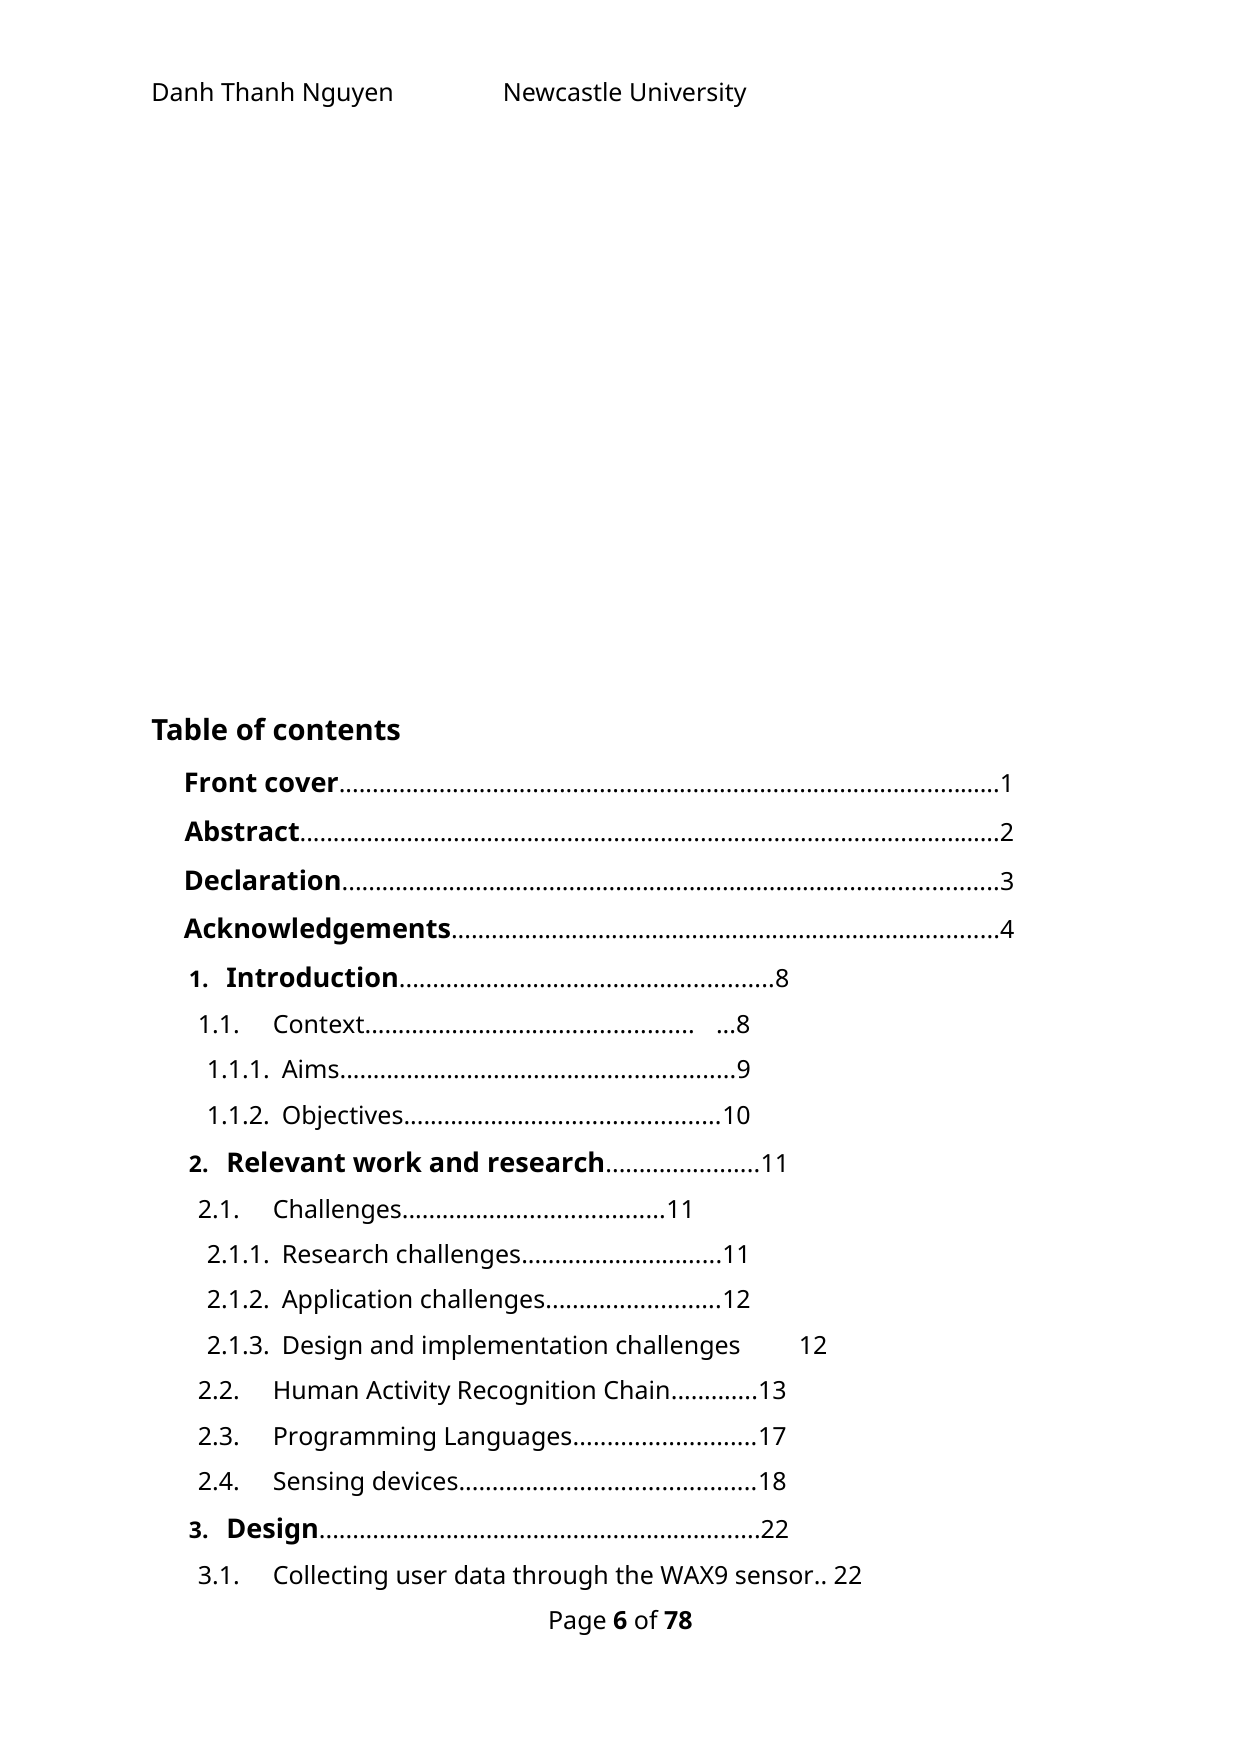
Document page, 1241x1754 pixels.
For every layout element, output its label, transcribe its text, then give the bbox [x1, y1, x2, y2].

list Design 22 [189, 1509, 1089, 1546]
list Sensing devices 18 [198, 1464, 1089, 1498]
list Relevant work and research 11 [189, 1143, 1089, 1180]
text Table of contents [151, 709, 1089, 748]
list Collecting user data through the WAX9 sensor.. 22 [198, 1558, 1089, 1592]
list Research challenges 11 [207, 1237, 1089, 1271]
list Challenges 11 [198, 1191, 1089, 1225]
list Context ...8 [198, 1007, 1089, 1041]
list Aims 9 [207, 1052, 1089, 1086]
list Application challenges 12 [207, 1282, 1089, 1316]
list Design and implementation challenges 12 [207, 1328, 1089, 1362]
text Abstract …...2 [151, 812, 1089, 849]
text Acknowledgements 4 [151, 910, 1089, 947]
text Front cover …...1 [151, 763, 1089, 800]
list Introduction 8 [189, 958, 1089, 995]
text Declaration 3 [151, 861, 1089, 898]
list Programming Languages 17 [198, 1418, 1089, 1452]
list Objectives 10 [207, 1098, 1089, 1132]
list Human Activity Recognition Chain 13 [198, 1373, 1089, 1407]
